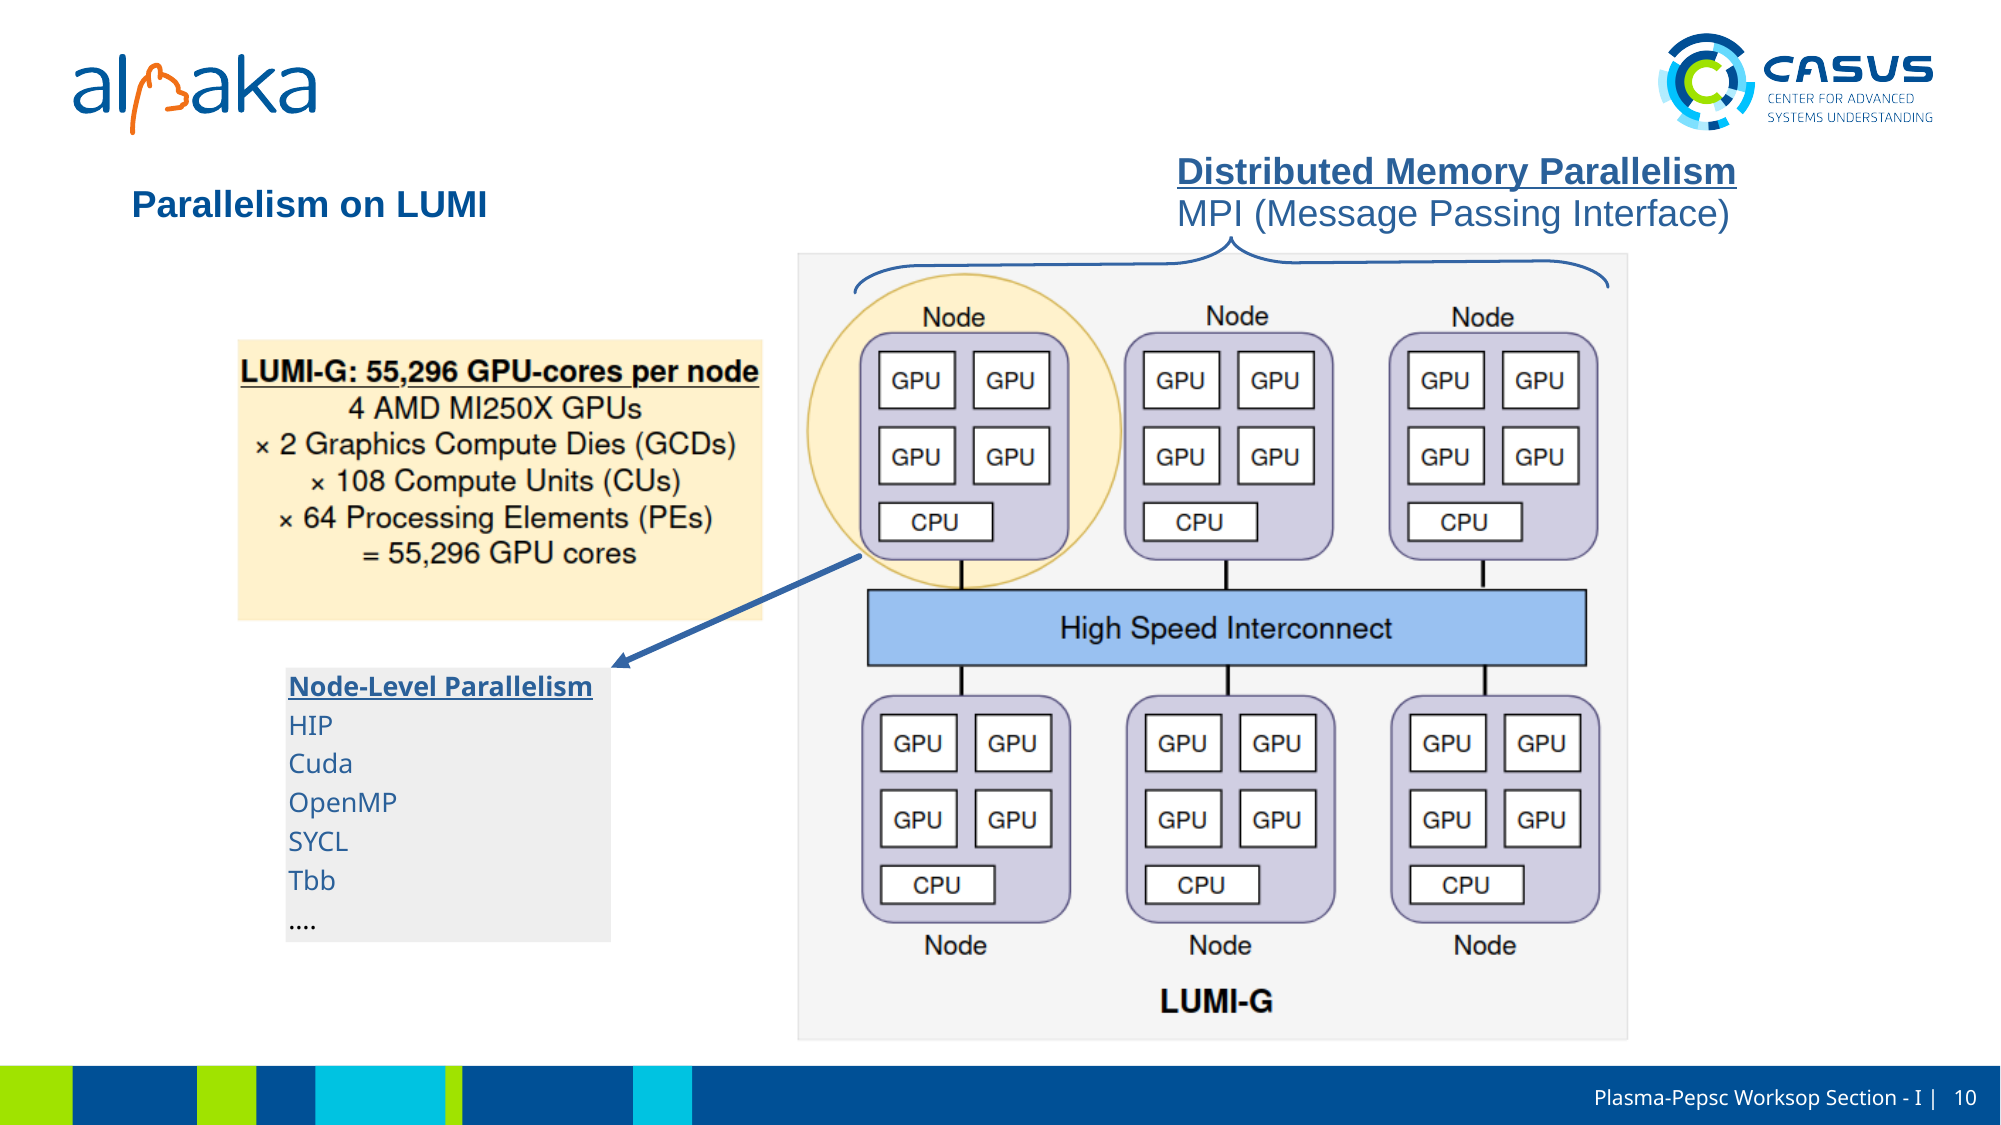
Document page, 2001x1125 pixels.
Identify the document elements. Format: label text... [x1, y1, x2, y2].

text_box Distributed Memory Parallelism MPI (Message Passing Interface) [1162, 143, 1907, 243]
picture [211, 222, 1661, 1057]
list Node-Level Parallelism HIP Cuda OpenMP SYCL Tbb …. [285, 667, 611, 943]
text_box Parallelism on LUMI [116, 176, 1071, 249]
picture [1658, 33, 1933, 131]
picture [72, 53, 317, 136]
